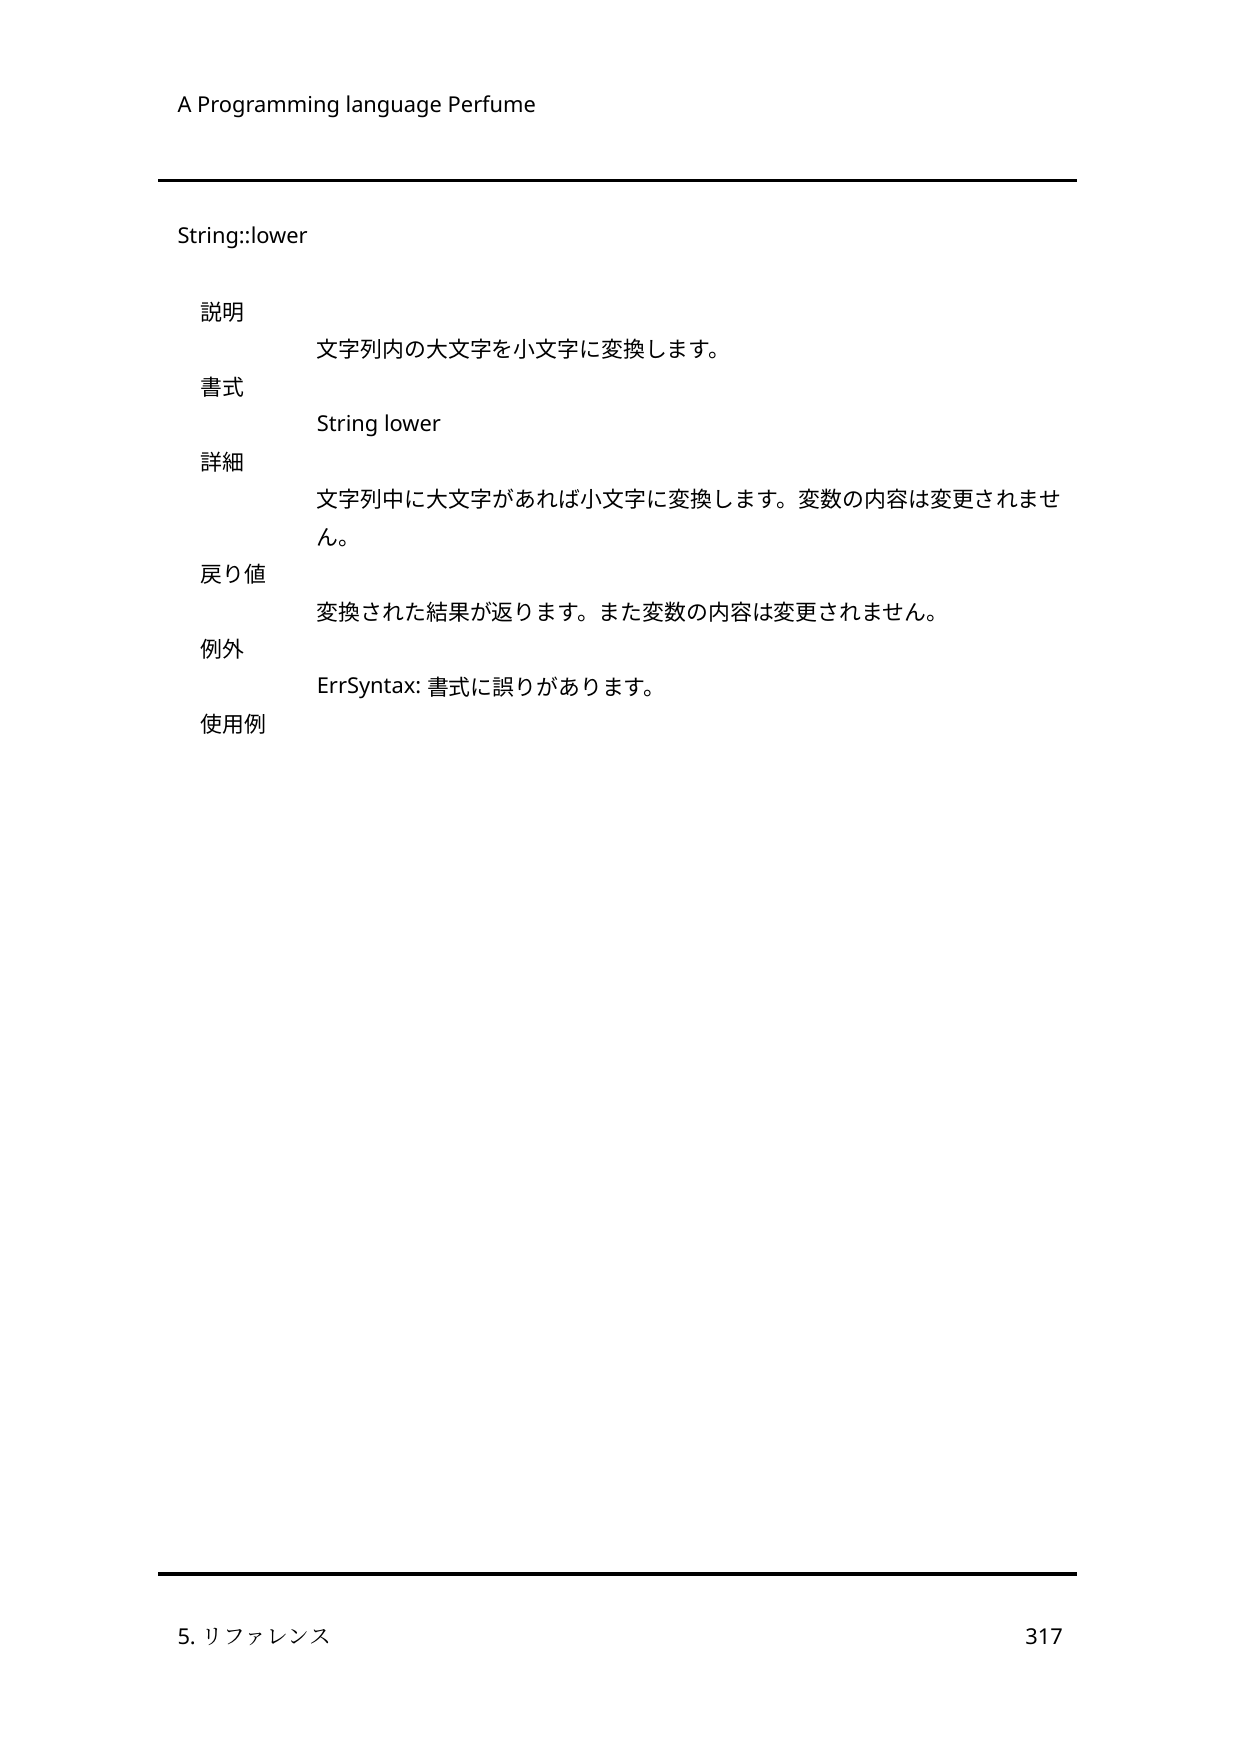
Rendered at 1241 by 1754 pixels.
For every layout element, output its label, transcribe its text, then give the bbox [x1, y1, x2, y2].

table_cell 使用例 [200, 704, 317, 779]
table_cell String lower [317, 367, 1063, 442]
table_cell 書式 [200, 367, 317, 442]
table_cell 例外 [200, 629, 317, 704]
table_cell 戻り値 [200, 554, 317, 629]
table_cell 変換された結果が返ります。また変数の内容は変更されません。 [317, 554, 1063, 629]
table_cell 文字列中に大文字があれば小文字に変換します。変数の内容は変更されません。 [317, 442, 1063, 554]
table_cell ErrSyntax: 書式に誤りがあります。 [317, 629, 1063, 704]
table_cell 詳細 [200, 442, 317, 554]
subtitle String::lower [177, 217, 1063, 254]
table_header 説明 [200, 292, 317, 367]
table_header 文字列内の大文字を小文字に変換します。 [317, 292, 1063, 367]
table_cell [317, 704, 1063, 779]
